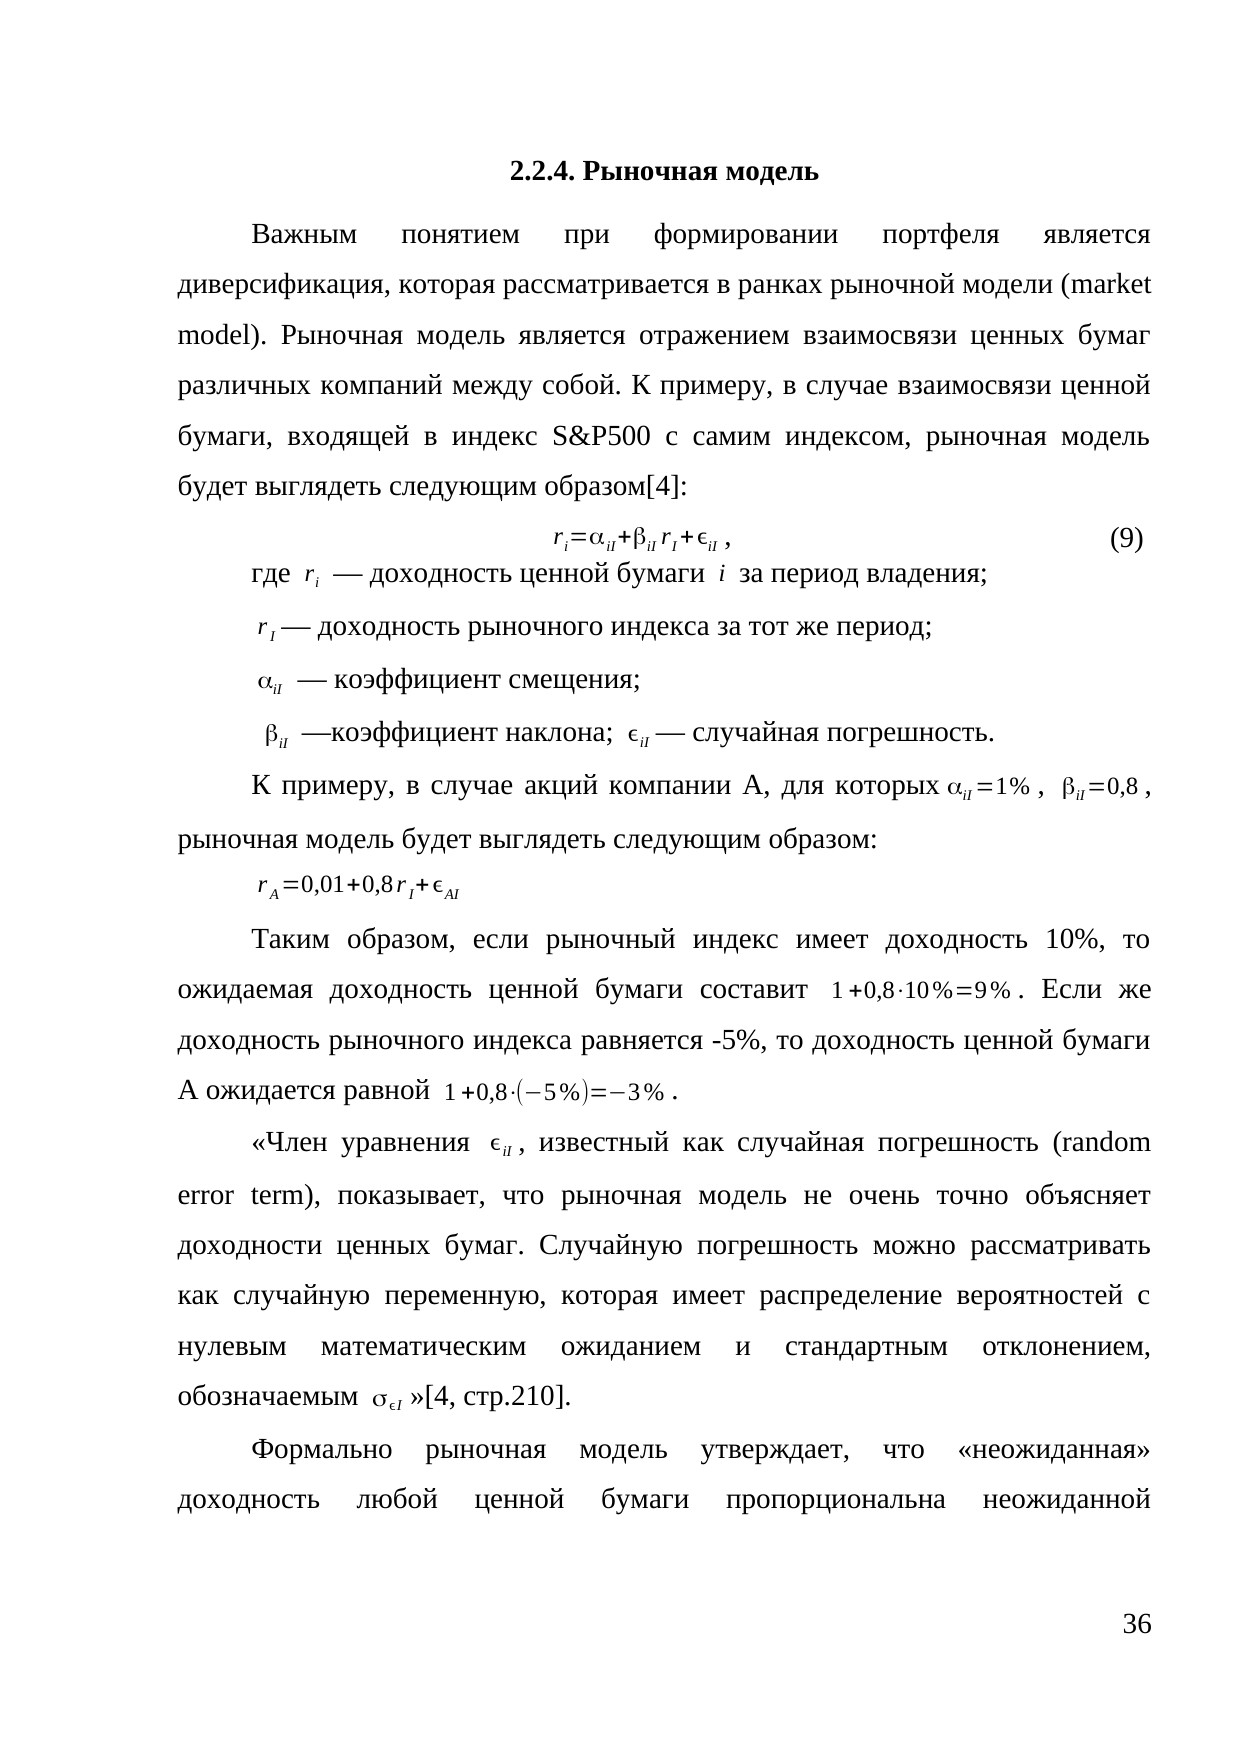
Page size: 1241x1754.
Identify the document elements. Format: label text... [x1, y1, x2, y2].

text К примеру, в случае акций компании A, для которых, , рыночная модель будет выглядеть следующим образом: [177, 767, 1152, 854]
text Таким образом, если рыночный индекс имеет доходность 10%, то ожидаемая доходность ценной бумаги составит . Если же доходность рыночного индекса равняется -5%, то доходность ценной бумаги А ожидается равной . [177, 921, 1152, 1107]
table_header (9) [1027, 518, 1152, 555]
text —коэффициент наклона; — случайная погрешность. [177, 714, 1152, 751]
subtitle 2.2.4. Рыночная модель [177, 153, 1152, 187]
text где — доходность ценной бумаги за период владения; [177, 555, 1152, 591]
table_header , [177, 518, 1027, 556]
text Важным понятием при формировании портфеля является диверсификация, которая рассматривается в ранках рыночной модели (market model). Рыночная модель является отражением взаимосвязи ценных бумаг различных компаний между собой. К примеру, в случае взаимосвязи ценной бумаги, входящей в индекс S&P500 с самим индексом, рыночная модель будет выглядеть следующим образом[4]: [177, 216, 1152, 501]
text «Член уравнения , известный как случайная погрешность (random error term), показывает, что рыночная модель не очень точно объясняет доходности ценных бумаг. Случайную погрешность можно рассматривать как случайную переменную, которая имеет распределение вероятностей с нулевым математическим ожиданием и стандартным отклонением, обозначаемым »[4, стр.210]. [177, 1124, 1152, 1414]
text Формально рыночная модель утверждает, что «неожиданная» доходность любой ценной бумаги пропорциональна неожиданной [177, 1431, 1152, 1515]
text — доходность рыночного индекса за тот же период; [177, 608, 1152, 644]
text — коэффициент смещения; [177, 661, 1152, 698]
